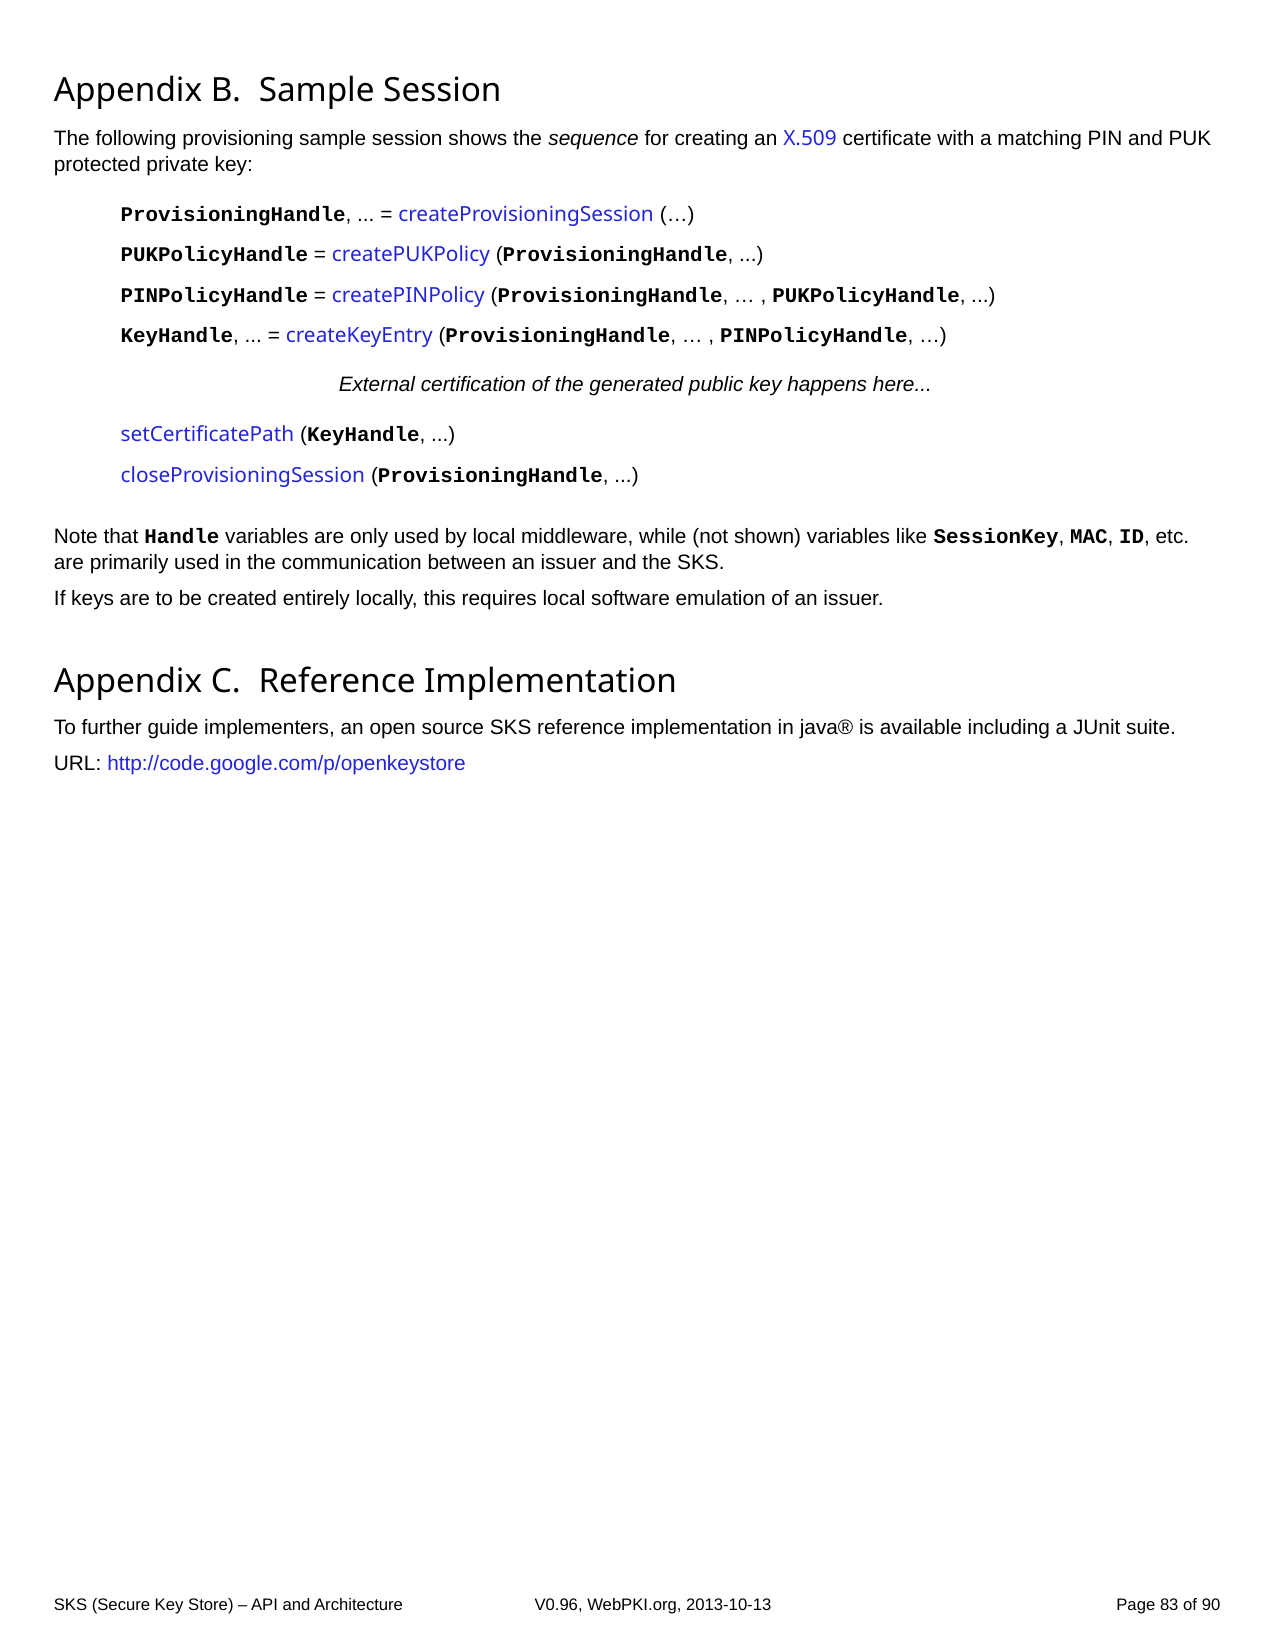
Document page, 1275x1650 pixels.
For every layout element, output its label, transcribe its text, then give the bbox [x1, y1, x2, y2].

subtitle Sample Session [54, 66, 1221, 111]
text URL: http://code.google.com/p/openkeystore [54, 750, 1221, 774]
text ProvisioningHandle, ... = createProvisioningSession (…) [120, 199, 1221, 228]
text setCertificatePath (KeyHandle, ...) [120, 419, 1221, 448]
text PUKPolicyHandle = createPUKPolicy (ProvisioningHandle, ...) [120, 239, 1221, 268]
text Note that Handle variables are only used by local middleware, while (not shown) variables like SessionKey, MAC, ID, etc. are primarily used in the communication between an issuer and the SKS. [54, 500, 1221, 574]
text To further guide implementers, an open source SKS reference implementation in java® is available including a JUnit suite. [54, 714, 1221, 738]
subtitle Reference Implementation [54, 657, 1221, 703]
text If keys are to be created entirely locally, this requires local software emulation of an issuer. [54, 586, 1221, 610]
text PINPolicyHandle = createPINPolicy (ProvisioningHandle, … , PUKPolicyHandle, ...) [120, 280, 1221, 308]
text The following provisioning sample session shows the sequence for creating an X.509 certificate with a matching PIN and PUK protected private key: [54, 123, 1221, 176]
text closeProvisioningSession (ProvisioningHandle, ...) [120, 460, 1221, 488]
text KeyHandle, ... = createKeyEntry (ProvisioningHandle, … , PINPolicyHandle, …) [120, 320, 1221, 348]
text External certification of the generated public key happens here... [52, 372, 1221, 396]
